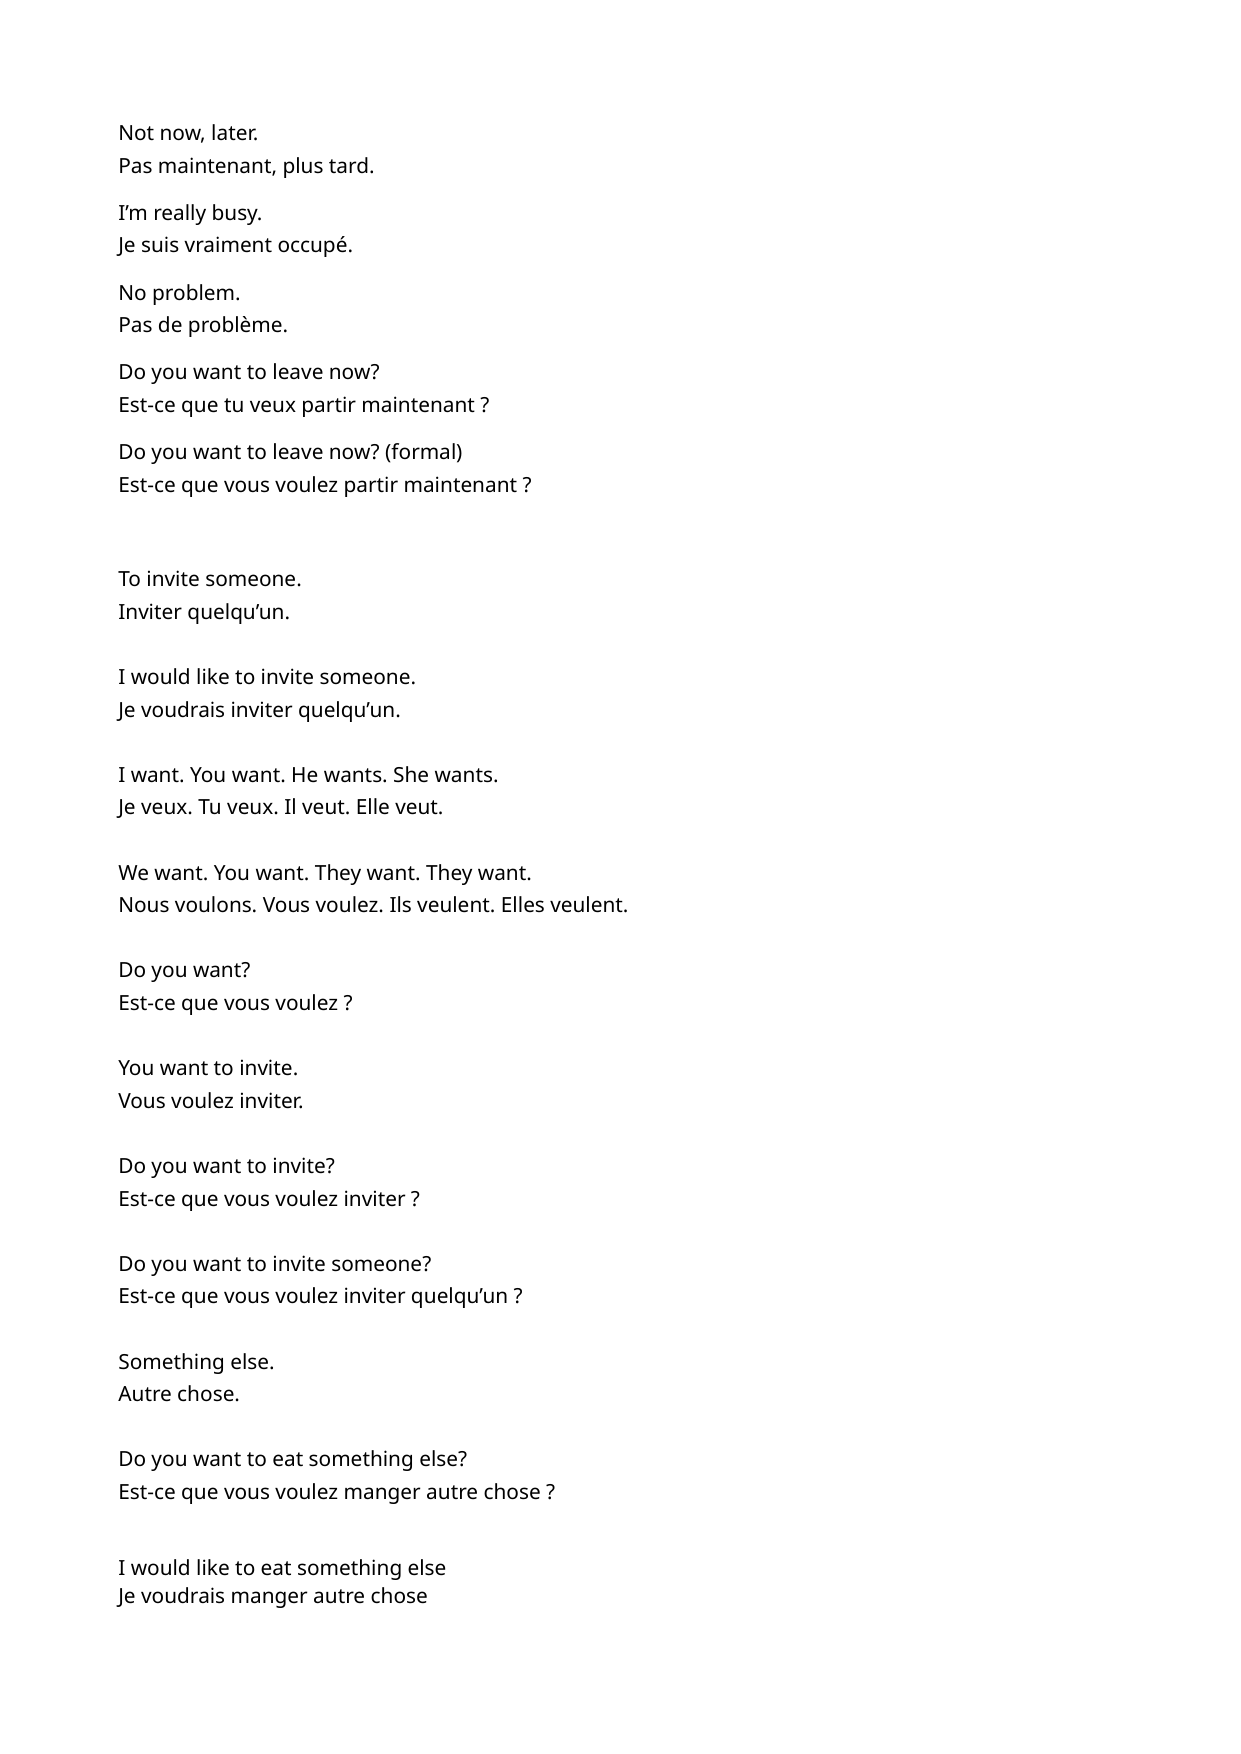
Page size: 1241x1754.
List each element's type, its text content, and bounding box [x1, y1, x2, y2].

text To invite someone. Inviter quelqu’un. I would like to invite someone. Je voudrais inviter quelqu’un. I want. You want. He wants. She wants. Je veux. Tu veux. Il veut. Elle veut. We want. You want. They want. They want. Nous voulons. Vous voulez. Ils veulent. Elles veulent. Do you want? Est-ce que vous voulez ? You want to invite. Vous voulez inviter. Do you want to invite? Est-ce que vous voulez inviter ? Do you want to invite someone? Est-ce que vous voulez inviter quelqu’un ? Something else. Autre chose. Do you want to eat something else? Est-ce que vous voulez manger autre chose ? [118, 564, 1122, 1506]
text No problem. Pas de problème. [118, 278, 1122, 339]
text Do you want to leave now? (formal) Est-ce que vous voulez partir maintenant ? [118, 437, 1122, 498]
text Do you want to leave now? Est-ce que tu veux partir maintenant ? [118, 357, 1122, 418]
text I would like to eat something else Je voudrais manger autre chose [118, 1524, 1122, 1610]
text Not now, later. Pas maintenant, plus tard. [118, 118, 1122, 179]
text I’m really busy. Je suis vraiment occupé. [118, 198, 1122, 259]
